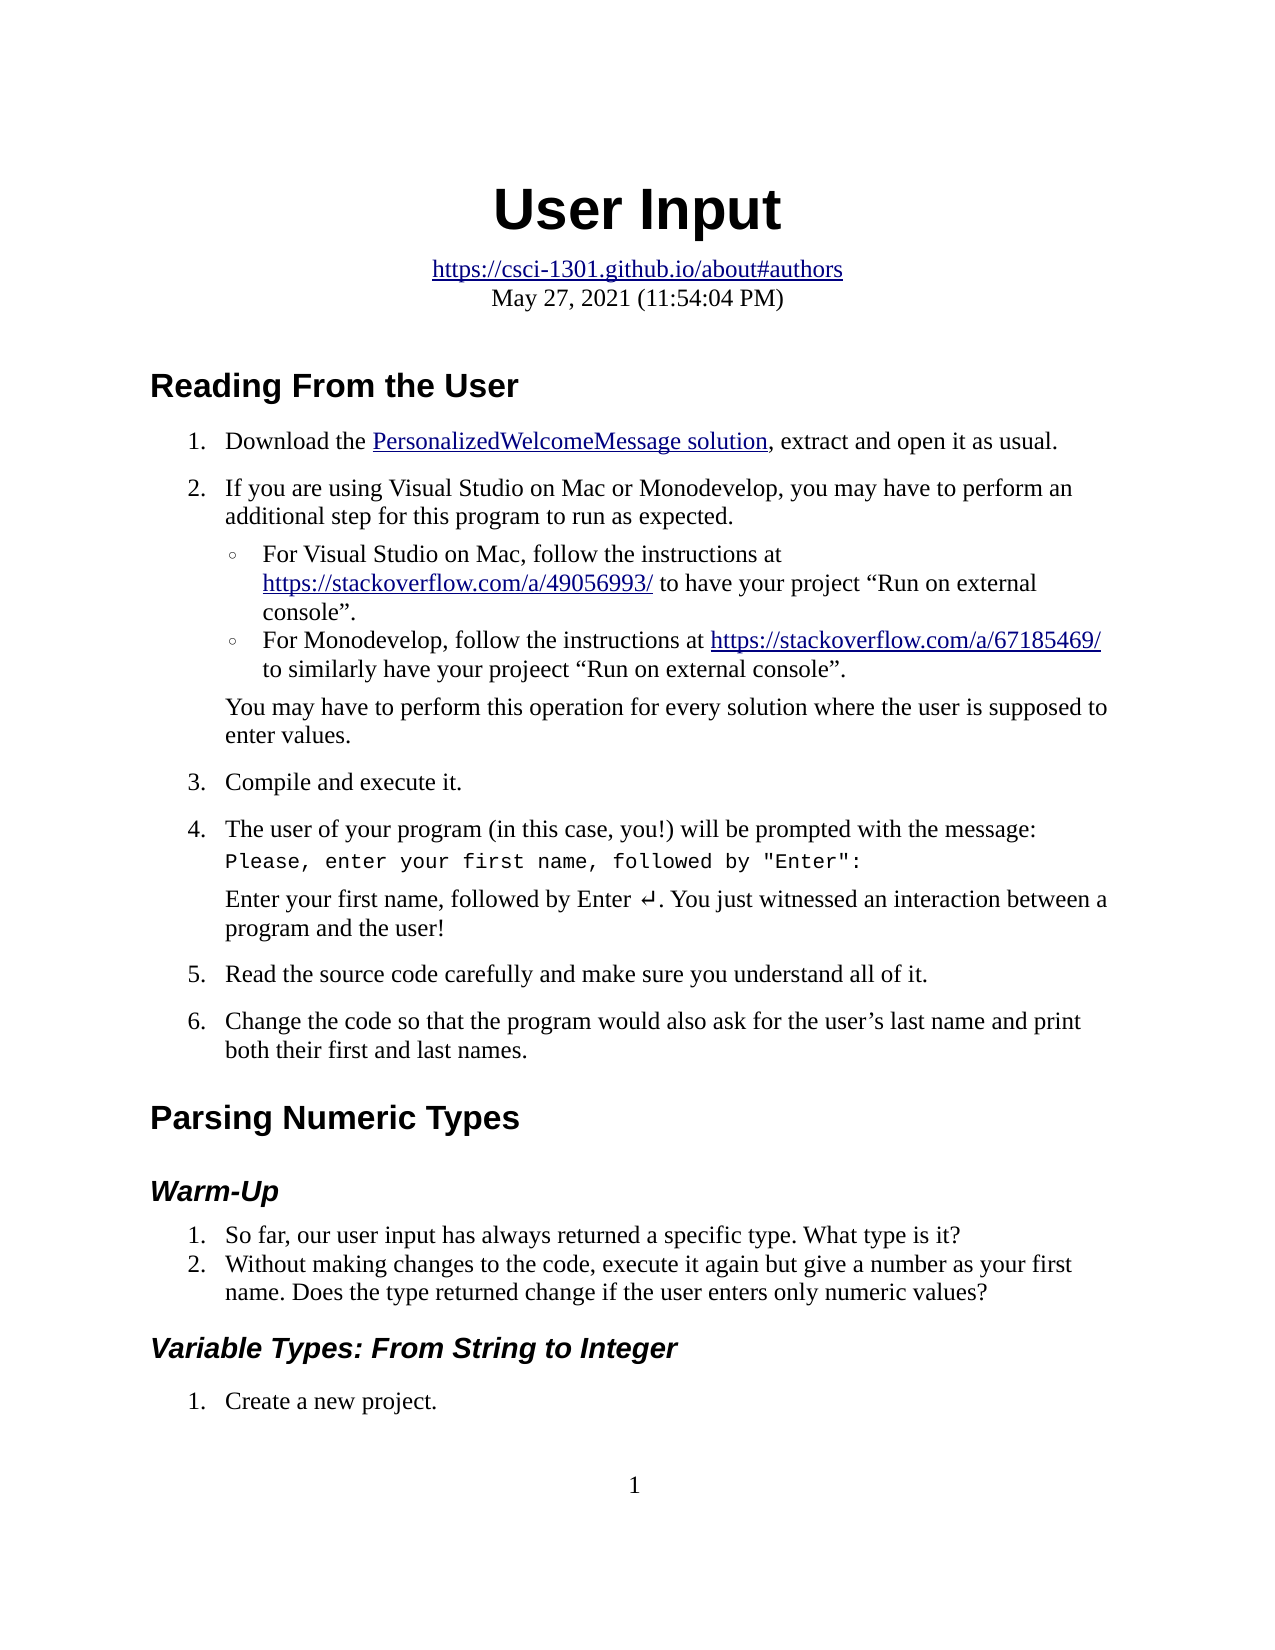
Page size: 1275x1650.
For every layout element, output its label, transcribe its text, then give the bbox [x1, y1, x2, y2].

list For Visual Studio on Mac, follow the instructions at https://stackoverflow.com/a/49056993/ to have your project “Run on external console”. [225, 539, 1125, 625]
text https://csci-1301.github.io/about#authors [150, 254, 1125, 283]
subtitle Variable Types: From String to Integer [150, 1331, 1125, 1365]
list You may have to perform this operation for every solution where the user is supposed to enter values. [187, 692, 1125, 749]
subtitle Reading From the User [150, 366, 1125, 404]
subtitle Warm-Up [150, 1174, 1125, 1207]
list Please, enter your first name, followed by "Enter": [187, 852, 1125, 875]
list Without making changes to the code, execute it again but give a number as your first name. Does the type returned change if the user enters only numeric values? [187, 1249, 1125, 1306]
list So far, our user input has always returned a specific type. What type is it? [187, 1220, 1125, 1249]
list Compile and execute it. [187, 767, 1125, 796]
list Enter your first name, followed by Enter ↵. You just witnessed an interaction between a program and the user! [187, 884, 1125, 942]
list Create a new project. [187, 1386, 1125, 1415]
subtitle Parsing Numeric Types [150, 1098, 1125, 1136]
list Read the source code carefully and make sure you understand all of it. [187, 959, 1125, 988]
list If you are using Visual Studio on Mac or Monodevelop, you may have to perform an additional step for this program to run as expected. [187, 473, 1125, 530]
list For Monodevelop, follow the instructions at https://stackoverflow.com/a/67185469/ to similarly have your projeect “Run on external console”. [225, 625, 1125, 683]
list Change the code so that the program would also ask for the user’s last name and print both their first and last names. [187, 1006, 1125, 1064]
list Download the PersonalizedWelcomeMessage solution, extract and open it as usual. [187, 426, 1125, 455]
title User Input [150, 175, 1125, 242]
list The user of your program (in this case, you!) will be prompted with the message: [187, 814, 1125, 843]
text May 27, 2021 (11:54:04 PM) [150, 283, 1125, 312]
